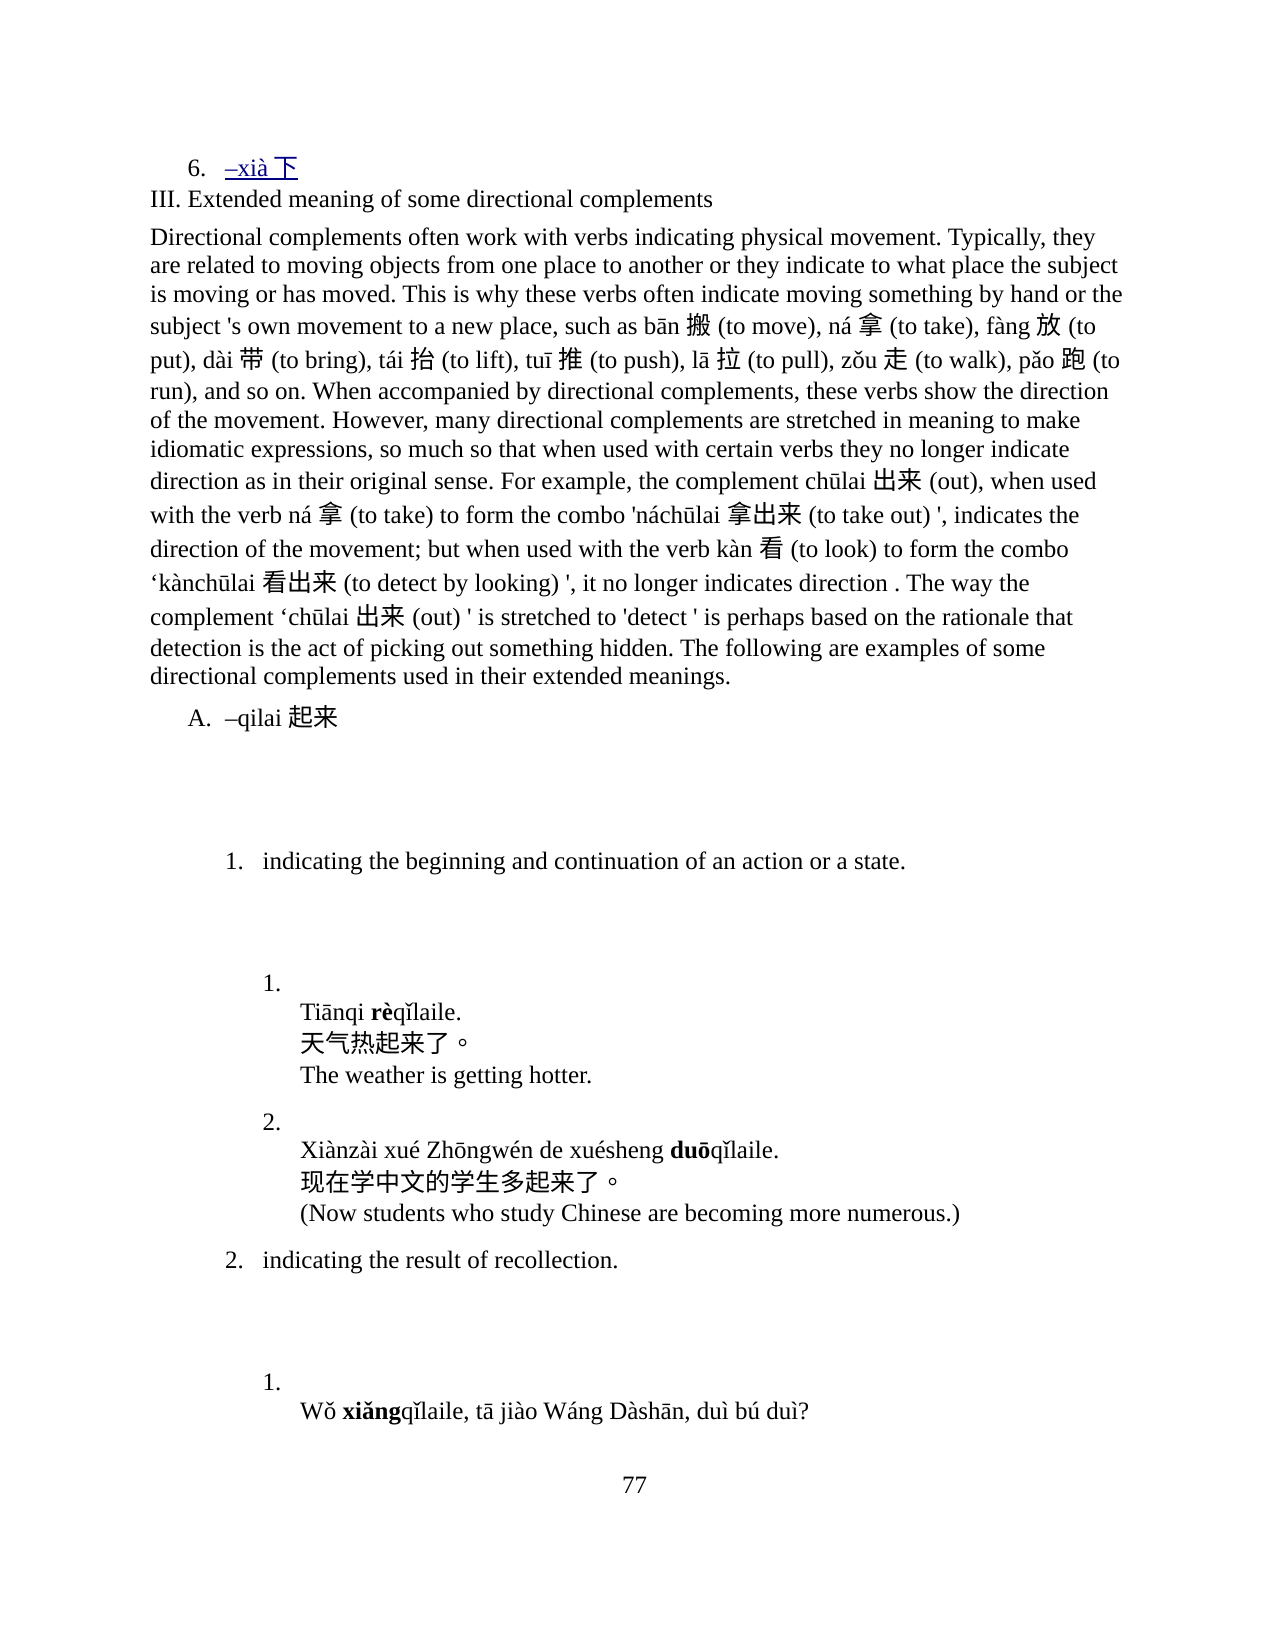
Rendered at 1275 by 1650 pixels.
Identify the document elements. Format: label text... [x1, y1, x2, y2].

list Wǒ xiǎngqǐlaile, tā jiào Wáng Dàshān, duì bú duì? [262, 1367, 1125, 1424]
text III. Extended meaning of some directional complements [150, 184, 1125, 213]
list –xià下 [187, 150, 1125, 184]
list indicating the beginning and continuation of an action or a state. [225, 846, 1125, 875]
list indicating the result of recollection. [225, 1245, 1125, 1274]
text Directional complements often work with verbs indicating physical movement. Typically, they are related to moving objects from one place to another or they indicate to what place the subject is moving or has moved. This is why these verbs often indicate moving something by hand or the subject 's own movement to a new place, such as bān 搬 (to move), ná 拿 (to take), fàng 放 (to put), dài 带 (to bring), tái 抬 (to lift), tuī 推 (to push), lā 拉 (to pull), zǒu 走 (to walk), pǎo 跑 (to run), and so on. When accompanied by directional complements, these verbs show the direction of the movement. However, many directional complements are stretched in meaning to make idiomatic expressions, so much so that when used with certain verbs they no longer indicate direction as in their original sense. For example, the complement chūlai 出来 (out), when used with the verb ná 拿 (to take) to form the combo 'náchūlai 拿出来 (to take out) ', indicates the direction of the movement; but when used with the verb kàn 看 (to look) to form the combo ‘kànchūlai 看出来 (to detect by looking) ', it no longer indicates direction . The way the complement ‘chūlai 出来 (out) ' is stretched to 'detect ' is perhaps based on the rationale that detection is the act of picking out something hidden. The following are examples of some directional complements used in their extended meanings. [150, 222, 1125, 690]
list Xiànzài xué Zhōngwén de xuésheng duōqǐlaile. 现在学中文的学生多起来了。 (Now students who study Chinese are becoming more numerous.) [262, 1107, 1125, 1227]
list –qilai 起来 [187, 699, 1125, 733]
list Tiānqi rèqǐlaile. 天气热起来了。 The weather is getting hotter. [262, 968, 1125, 1089]
